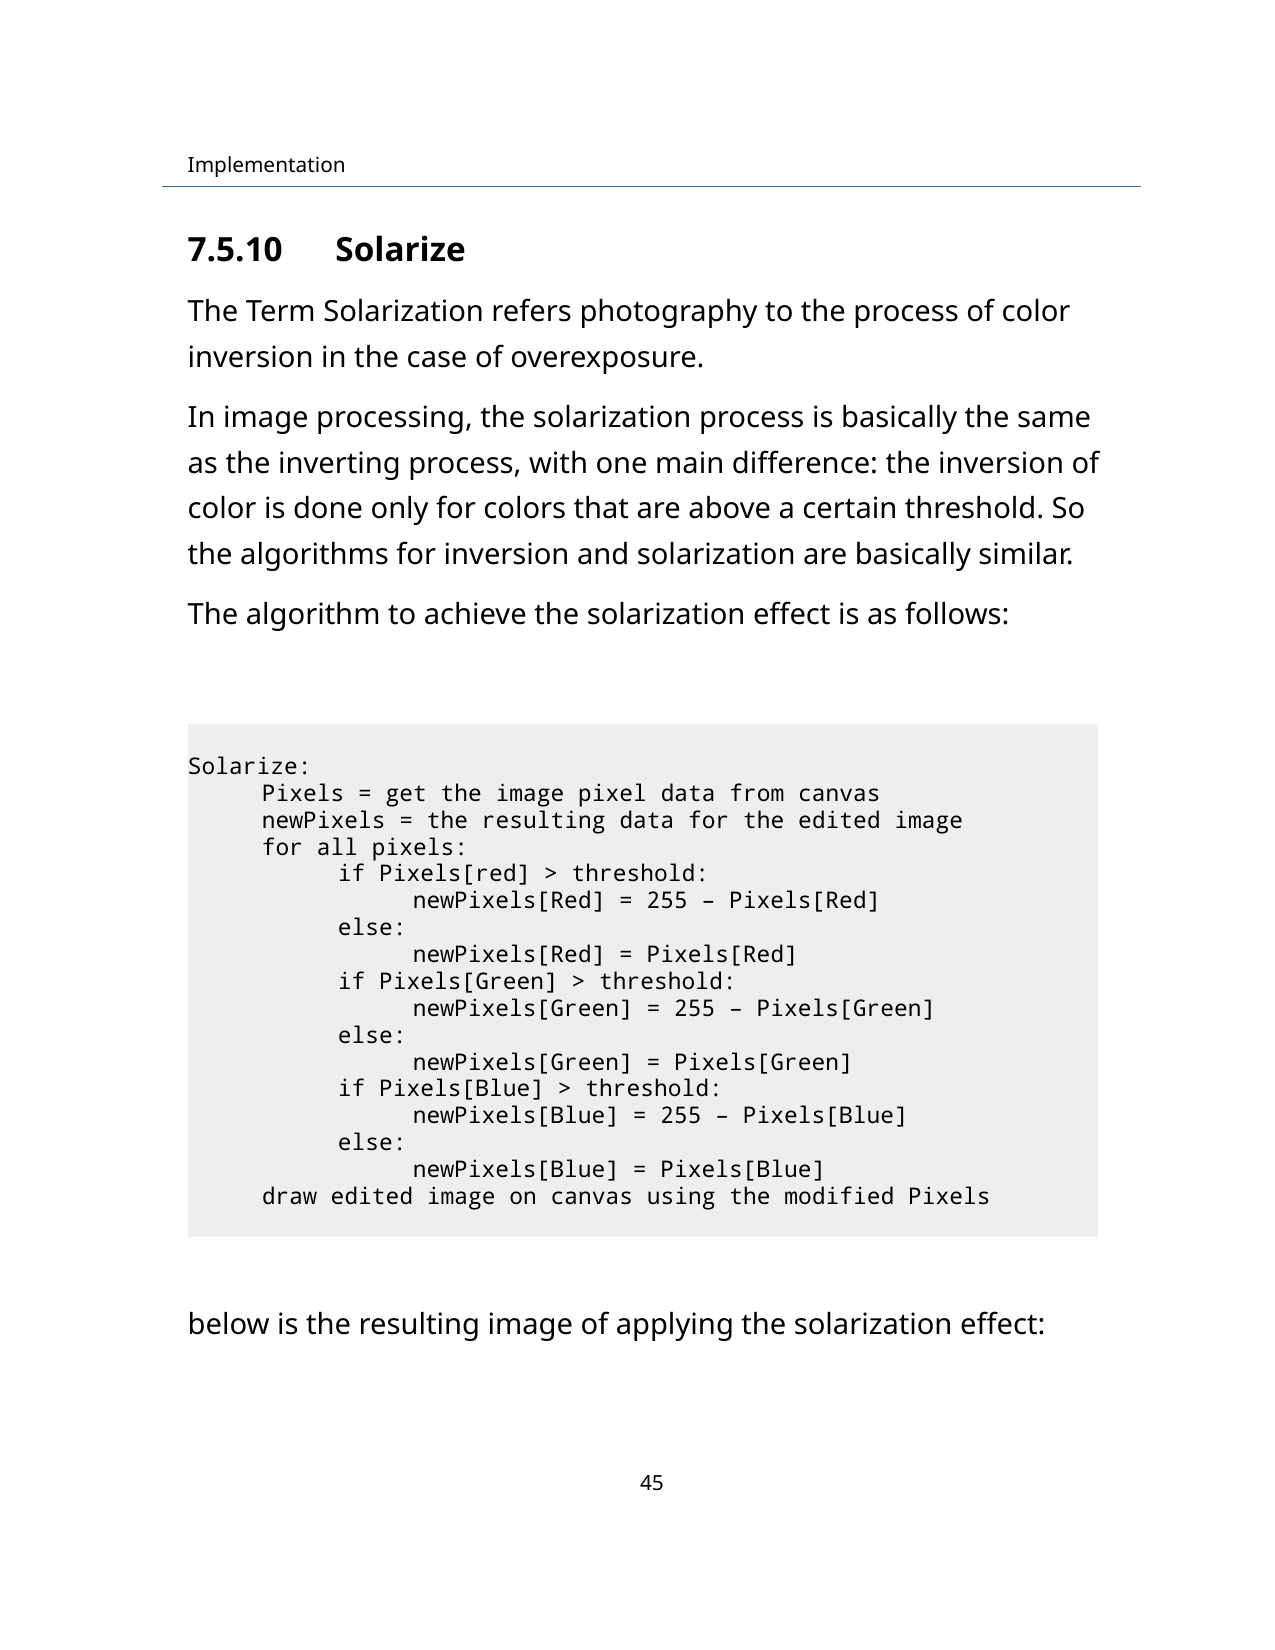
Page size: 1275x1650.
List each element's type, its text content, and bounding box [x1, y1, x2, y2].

text In image processing, the solarization process is basically the same as the inverting process, with one main difference: the inversion of color is done only for colors that are above a certain threshold. So the algorithms for inversion and solarization are basically similar. [187, 397, 1116, 573]
text The Term Solarization refers photography to the process of color inversion in the case of overexposure. [187, 291, 1116, 376]
text The algorithm to achieve the solarization effect is as follows: [187, 594, 1116, 633]
subtitle Solarize [187, 226, 1116, 271]
text below is the resulting image of applying the solarization effect: [187, 1303, 1116, 1343]
